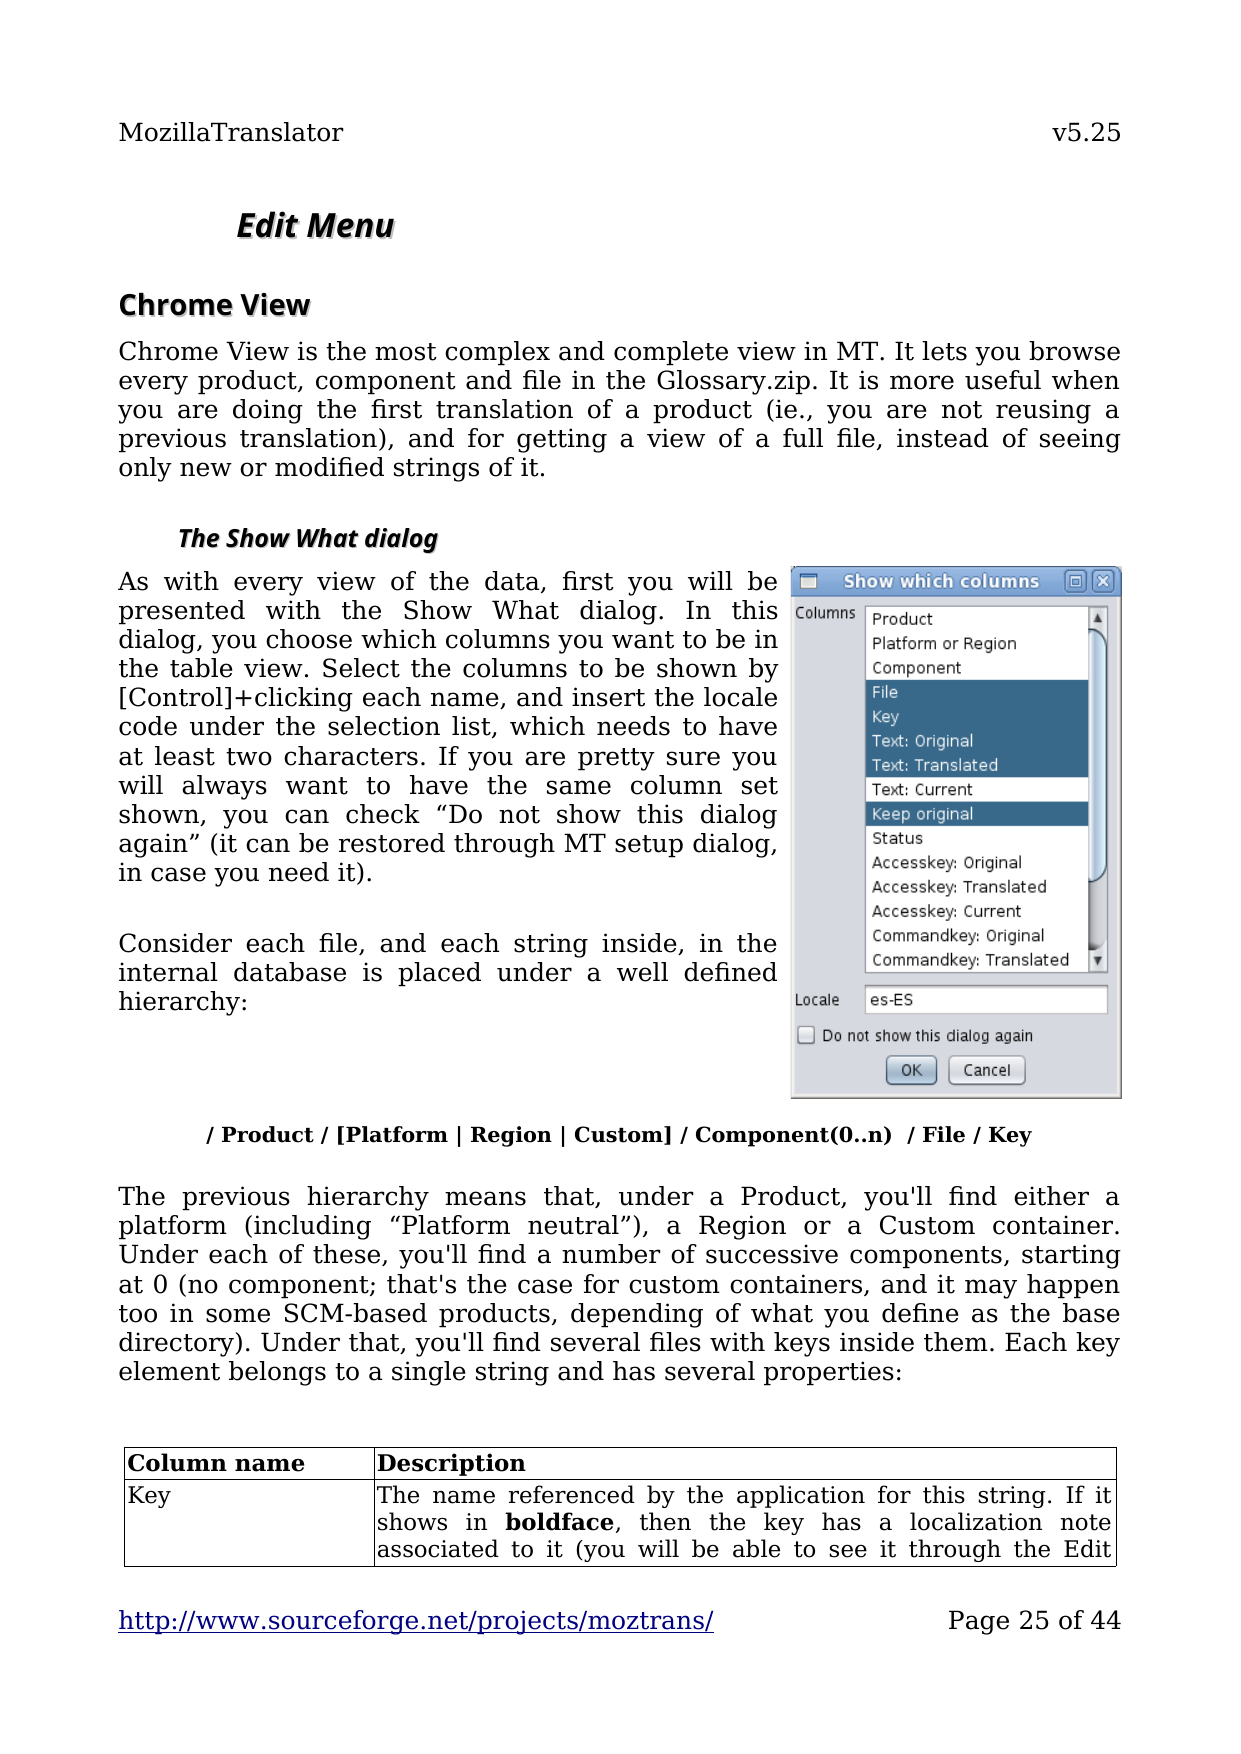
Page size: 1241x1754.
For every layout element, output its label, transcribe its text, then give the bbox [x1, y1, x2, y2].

table_header Column name [125, 1448, 374, 1479]
table_cell Key [125, 1480, 374, 1566]
subtitle Chrome View [118, 285, 1122, 324]
subtitle The Show What dialog [177, 520, 1122, 554]
picture [790, 566, 1122, 1099]
subtitle Edit Menu [236, 202, 1122, 247]
text The previous hierarchy means that, under a Product, you'll find either a platform (including “Platform neutral”), a Region or a Custom container. Under each of these, you'll find a number of successive components, starting at 0 (no component; that's the case for custom containers, and it may happen too in some SCM-based products, depending of what you define as the base directory). Under that, you'll find several files with keys inside them. Each key element belongs to a single string and has several properties: [118, 1182, 1122, 1386]
text / Product / [Platform | Region | Custom] / Component(0..n) / File / Key [117, 1123, 1122, 1147]
table_header Description [375, 1448, 1116, 1479]
table_cell The name referenced by the application for this string. If it shows in boldface, then the key has a localization note associated to it (you will be able to see it through the Edit [375, 1480, 1116, 1566]
text As with every view of the data, first you will be presented with the Show What dialog. In this dialog, you choose which columns you want to be in the table view. Select the columns to be shown by [Control]+clicking each name, and insert the locale code under the selection list, which needs to have at least two characters. If you are pretty sure you will always want to have the same column set shown, you can check “Do not show this dialog again” (it can be restored through MT setup dialog, in case you need it). [118, 567, 790, 888]
text Chrome View is the most complex and complete view in MT. It lets you browse every product, component and file in the Glossary.zip. It is more useful when you are doing the first translation of a product (ie., you are not reusing a previous translation), and for getting a view of a full file, instead of seeing only new or modified strings of it. [118, 337, 1122, 483]
text Consider each file, and each string inside, in the internal database is placed under a well defined hierarchy: [118, 929, 790, 1017]
